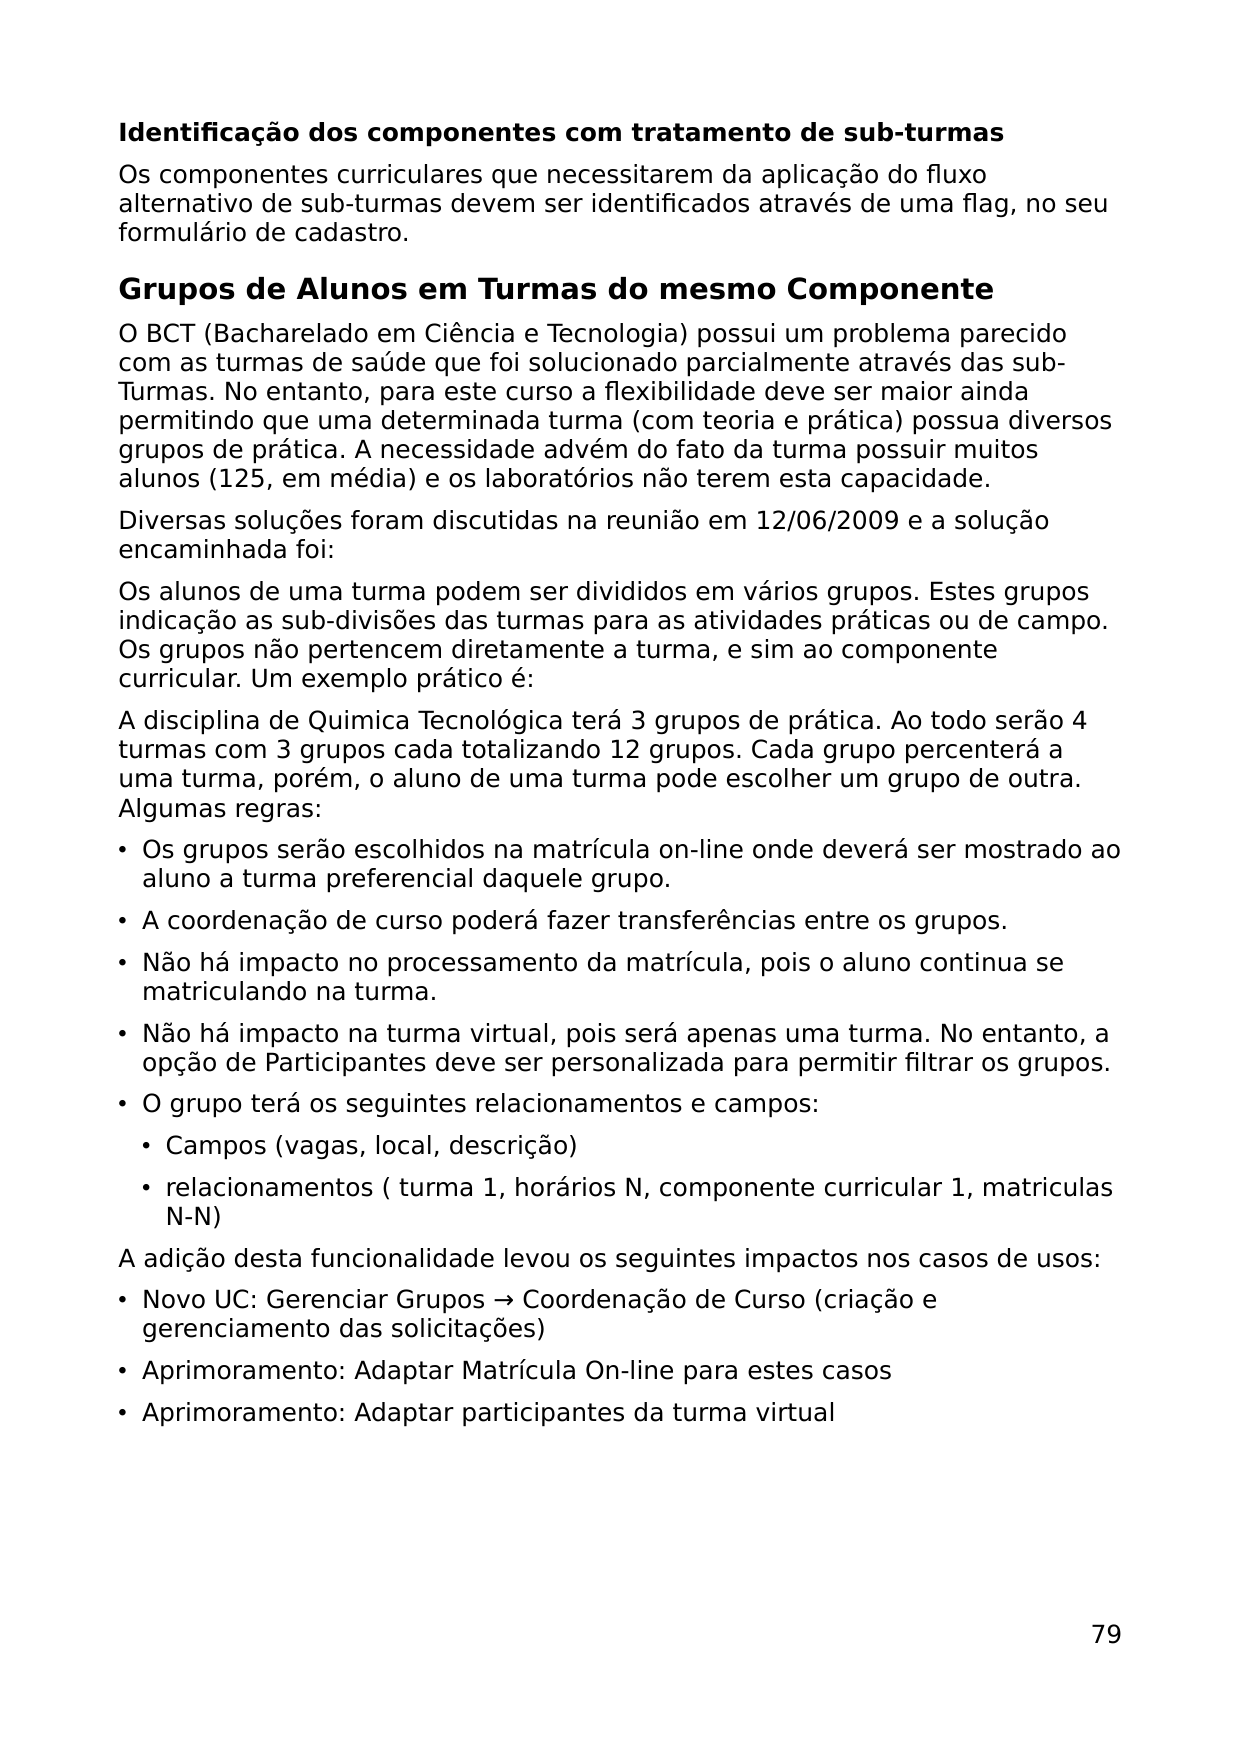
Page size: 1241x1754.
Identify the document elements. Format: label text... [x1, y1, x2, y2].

list Aprimoramento: Adaptar participantes da turma virtual [118, 1398, 1122, 1427]
list O grupo terá os seguintes relacionamentos e campos: [118, 1089, 1122, 1119]
list Campos (vagas, local, descrição) [142, 1131, 1122, 1160]
text Os alunos de uma turma podem ser divididos em vários grupos. Estes grupos indicação as sub-divisões das turmas para as atividades práticas ou de campo. Os grupos não pertencem diretamente a turma, e sim ao componente curricular. Um exemplo prático é: [118, 577, 1122, 694]
text A adição desta funcionalidade levou os seguintes impactos nos casos de usos: [118, 1244, 1122, 1273]
list Aprimoramento: Adaptar Matrícula On-line para estes casos [118, 1356, 1122, 1385]
list relacionamentos ( turma 1, horários N, componente curricular 1, matriculas N-N) [142, 1173, 1122, 1231]
text O BCT (Bacharelado em Ciência e Tecnologia) possui um problema parecido com as turmas de saúde que foi solucionado parcialmente através das sub-Turmas. No entanto, para este curso a flexibilidade deve ser maior ainda permitindo que uma determinada turma (com teoria e prática) possua diversos grupos de prática. A necessidade advém do fato da turma possuir muitos alunos (125, em média) e os laboratórios não terem esta capacidade. [118, 319, 1122, 494]
list A coordenação de curso poderá fazer transferências entre os grupos. [118, 906, 1122, 935]
text Os componentes curriculares que necessitarem da aplicação do fluxo alternativo de sub-turmas devem ser identificados através de uma flag, no seu formulário de cadastro. [118, 160, 1122, 247]
list Não há impacto no processamento da matrícula, pois o aluno continua se matriculando na turma. [118, 948, 1122, 1006]
list Os grupos serão escolhidos na matrícula on-line onde deverá ser mostrado ao aluno a turma preferencial daquele grupo. [118, 835, 1122, 894]
subtitle Grupos de Alunos em Turmas do mesmo Componente [118, 272, 1122, 306]
list Não há impacto na turma virtual, pois será apenas uma turma. No entanto, a opção de Participantes deve ser personalizada para permitir filtrar os grupos. [118, 1019, 1122, 1077]
text A disciplina de Quimica Tecnológica terá 3 grupos de prática. Ao todo serão 4 turmas com 3 grupos cada totalizando 12 grupos. Cada grupo percenterá a uma turma, porém, o aluno de uma turma pode escolher um grupo de outra. Algumas regras: [118, 706, 1122, 823]
list Novo UC: Gerenciar Grupos → Coordenação de Curso (criação e gerenciamento das solicitações) [118, 1285, 1122, 1344]
text Diversas soluções foram discutidas na reunião em 12/06/2009 e a solução encaminhada foi: [118, 506, 1122, 564]
subtitle Identificação dos componentes com tratamento de sub-turmas [118, 118, 1122, 147]
